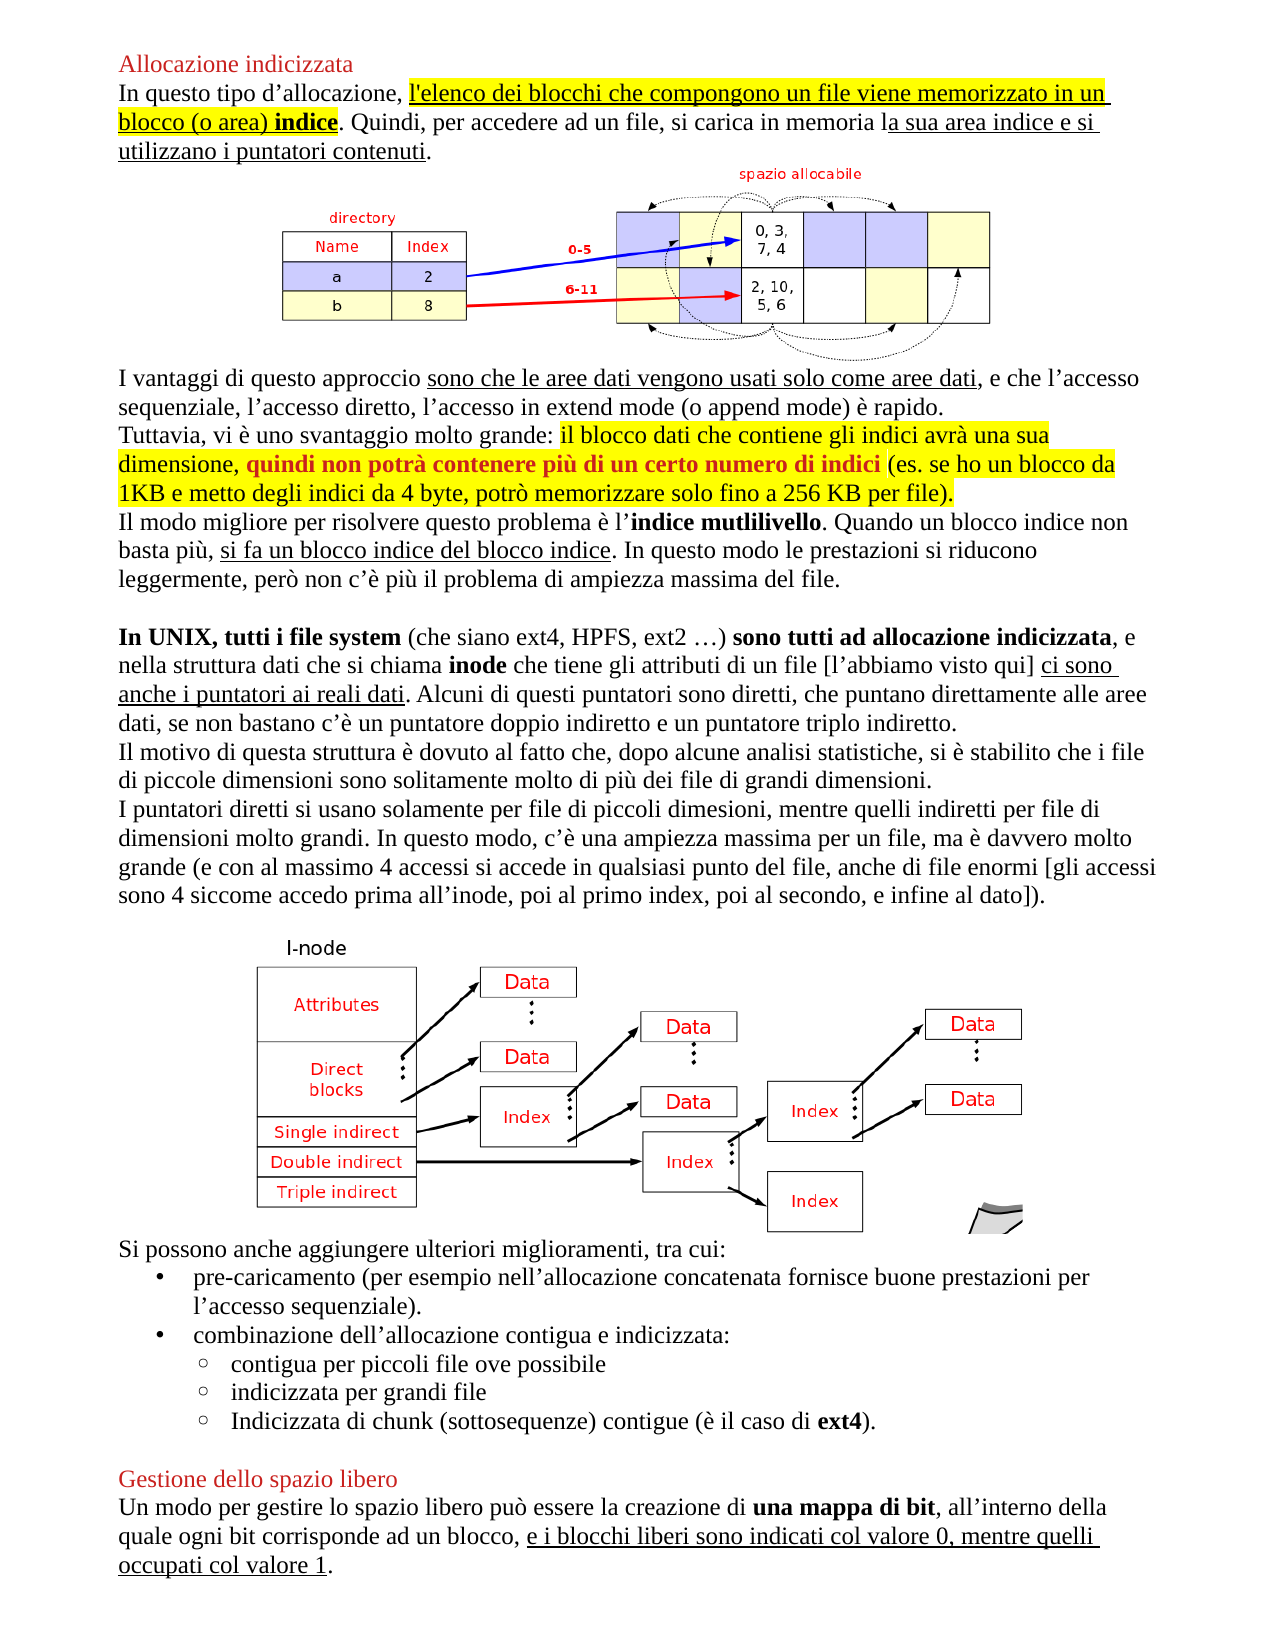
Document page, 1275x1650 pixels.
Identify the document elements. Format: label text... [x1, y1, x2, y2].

text In questo tipo d’allocazione, l'elenco dei blocchi che compongono un file viene memorizzato in un blocco (o area) indice. Quindi, per accedere ad un file, si carica in memoria la sua area indice e si utilizzano i puntatori contenuti. [118, 78, 1157, 164]
text Si possono anche aggiungere ulteriori miglioramenti, tra cui: [118, 1231, 1157, 1262]
text Allocazione indicizzata [118, 49, 1157, 78]
text Il modo migliore per risolvere questo problema è l’indice mutlilivello. Quando un blocco indice non basta più, si fa un blocco indice del blocco indice. In questo modo le prestazioni si riducono leggermente, però non c’è più il problema di ampiezza massima del file. [118, 507, 1157, 593]
text Un modo per gestire lo spazio libero può essere la creazione di una mappa di bit, all’interno della quale ogni bit corrisponde ad un blocco, e i blocchi liberi sono indicati col valore 0, mentre quelli occupati col valore 1. [118, 1492, 1157, 1579]
picture [279, 164, 996, 364]
text I vantaggi di questo approccio sono che le aree dati vengono usati solo come aree dati, e che l’accesso sequenziale, l’accesso diretto, l’accesso in extend mode (o append mode) è rapido. [118, 360, 1157, 421]
list Indicizzata di chunk (sottosequenze) contigue (è il caso di ext4). [193, 1406, 1157, 1435]
list contigua per piccoli file ove possibile [193, 1349, 1157, 1377]
text Gestione dello spazio libero [118, 1464, 1157, 1492]
list combinazione dell’allocazione contigua e indicizzata: [156, 1320, 1157, 1349]
text I puntatori diretti si usano solamente per file di piccoli dimesioni, mentre quelli indiretti per file di dimensioni molto grandi. In questo modo, c’è una ampiezza massima per un file, ma è davvero molto grande (e con al massimo 4 accessi si accede in qualsiasi punto del file, anche di file enormi [gli accessi sono 4 siccome accedo prima all’inode, poi al primo index, poi al secondo, e infine al dato]). [118, 794, 1157, 909]
text Il motivo di questa struttura è dovuto al fatto che, dopo alcune analisi statistiche, si è stabilito che i file di piccole dimensioni sono solitamente molto di più dei file di grandi dimensioni. [118, 737, 1157, 794]
list pre-caricamento (per esempio nell’allocazione concatenata fornisce buone prestazioni per l’accesso sequenziale). [156, 1262, 1157, 1320]
text Tuttavia, vi è uno svantaggio molto grande: il blocco dati che contiene gli indici avrà una sua dimensione, quindi non potrà contenere più di un certo numero di indici (es. se ho un blocco da 1KB e metto degli indici da 4 byte, potrò memorizzare solo fino a 256 KB per file). [118, 421, 1157, 507]
picture [252, 938, 1023, 1234]
list indicizzata per grandi file [193, 1377, 1157, 1406]
text In UNIX, tutti i file system (che siano ext4, HPFS, ext2 …) sono tutti ad allocazione indicizzata, e nella struttura dati che si chiama inode che tiene gli attributi di un file [l’abbiamo visto qui] ci sono anche i puntatori ai reali dati. Alcuni di questi puntatori sono diretti, che puntano direttamente alle aree dati, se non bastano c’è un puntatore doppio indiretto e un puntatore triplo indiretto. [118, 622, 1157, 737]
